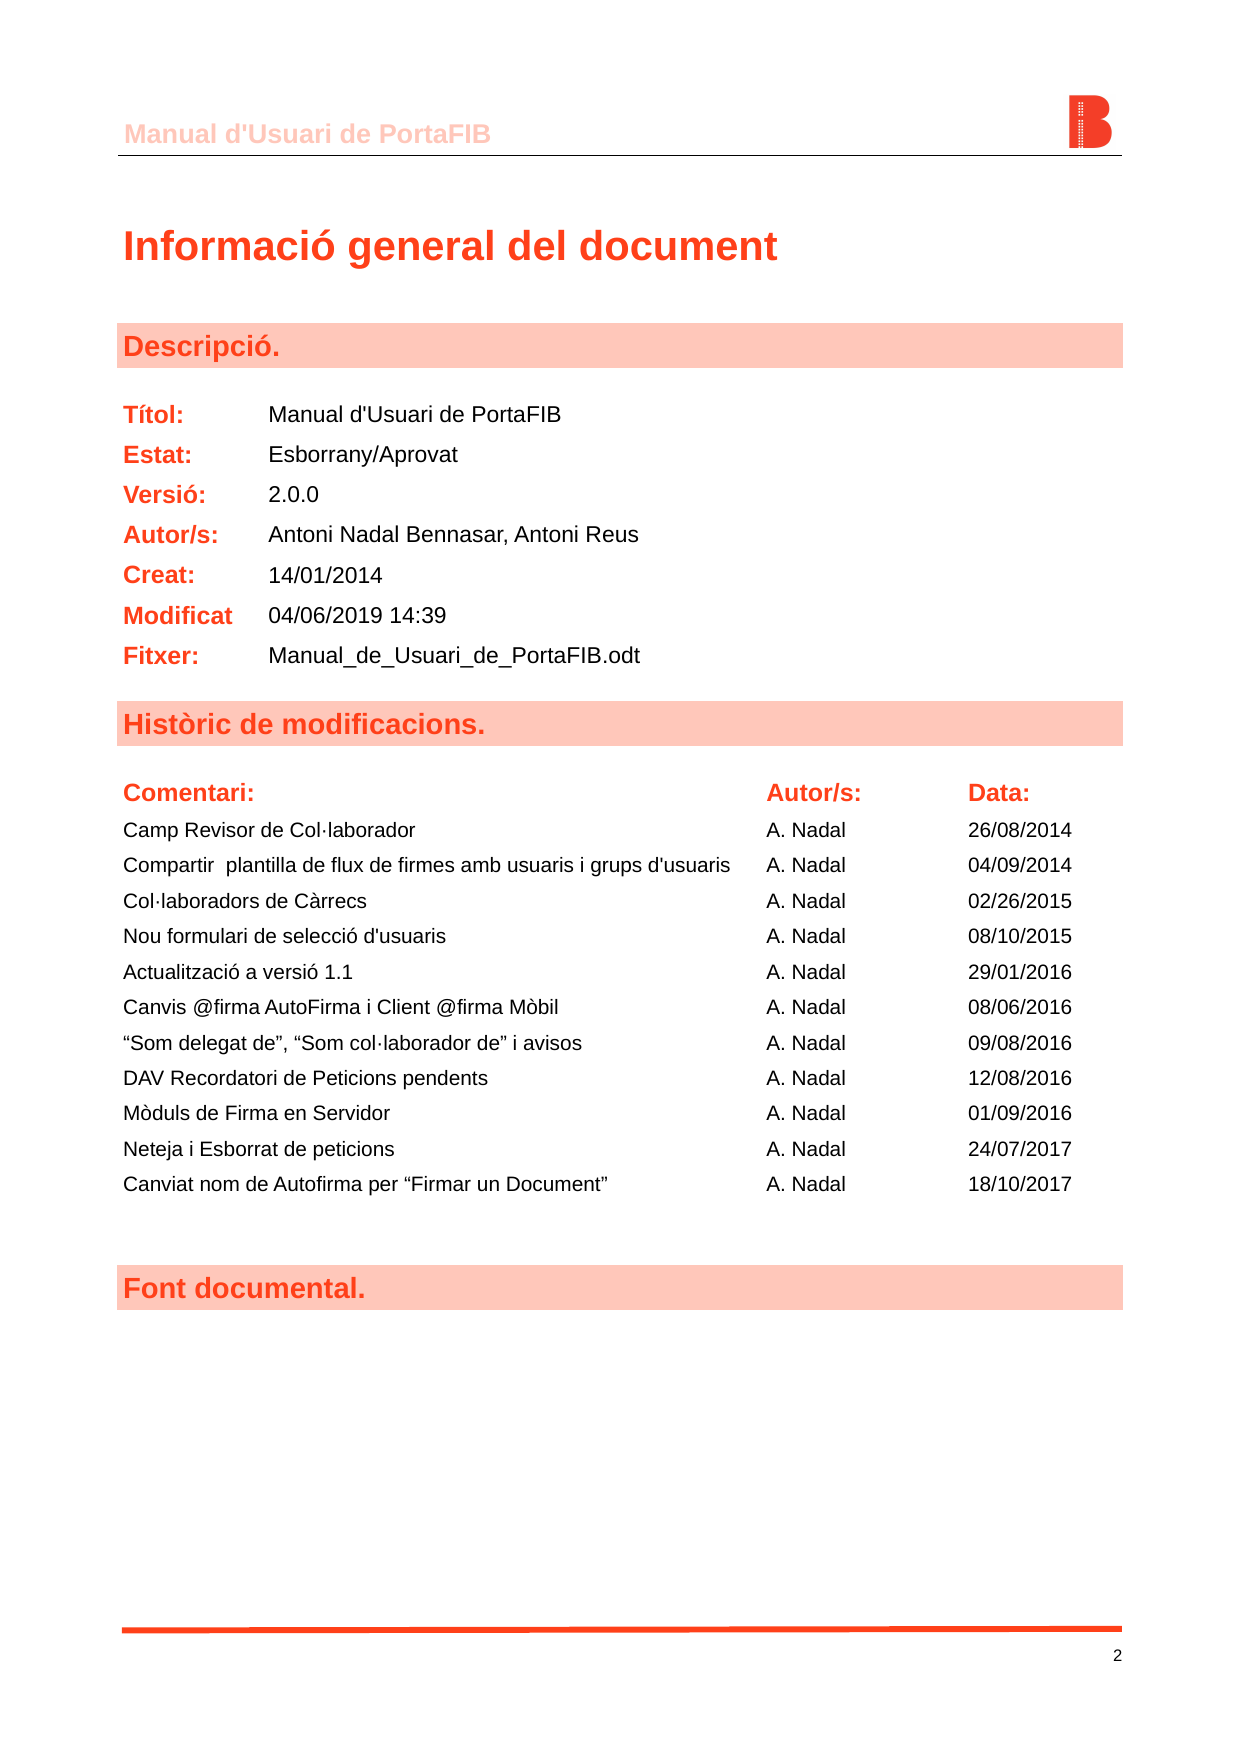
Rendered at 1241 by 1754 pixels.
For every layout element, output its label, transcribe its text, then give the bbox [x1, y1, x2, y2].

table_cell Mòduls de Firma en Servidor [117, 1096, 760, 1131]
table_cell Camp Revisor de Col·laborador [117, 812, 760, 848]
table_cell Comentari: [117, 772, 760, 812]
table_cell [117, 1310, 1123, 1336]
table_cell 04/09/2014 [962, 848, 1123, 883]
table_cell [117, 746, 1123, 772]
table_cell 26/02/2015 [962, 883, 1123, 918]
table_cell 26/08/2014 [962, 812, 1123, 848]
table_cell “Som delegat de”, “Som col·laborador de” i avisos [117, 1025, 760, 1060]
table_cell Antoni Nadal Bennasar, Antoni Reus [262, 515, 1123, 555]
table_cell A. Nadal [760, 954, 962, 989]
table_header Informació general del document [117, 216, 1123, 323]
table_cell Neteja i Esborrat de peticions [117, 1131, 760, 1166]
table_cell Data: [962, 772, 1123, 812]
table_cell A. Nadal [760, 989, 962, 1025]
table_cell Autor/s: [760, 772, 962, 812]
table_cell [117, 675, 1123, 701]
table_cell Descripció. [117, 323, 1123, 368]
table_cell Actualització a versió 1.1 [117, 954, 760, 989]
table_cell [117, 1202, 760, 1239]
table_cell 24/07/2017 [962, 1131, 1123, 1166]
table_cell A. Nadal [760, 1131, 962, 1166]
table_cell 04/06/2019 14:39 [262, 595, 1123, 635]
table_cell A. Nadal [760, 812, 962, 848]
table_cell 09/08/2016 [962, 1025, 1123, 1060]
picture [1063, 94, 1117, 150]
table_cell Col·laboradors de Càrrecs [117, 883, 760, 918]
table_cell [117, 1414, 1123, 1452]
table_cell Esborrany/Aprovat [262, 434, 1123, 474]
table_cell 08/06/2016 [962, 989, 1123, 1025]
table_cell Nou formulari de selecció d'usuaris [117, 919, 760, 954]
table_cell A. Nadal [760, 1060, 962, 1096]
table_cell [117, 368, 1123, 394]
table_cell A. Nadal [760, 1025, 962, 1060]
table_cell Històric de modificacions. [117, 701, 1123, 746]
table_cell Estat: [117, 434, 262, 474]
table_cell [760, 1202, 962, 1239]
table_cell Compartir plantilla de flux de firmes amb usuaris i grups d'usuaris [117, 848, 760, 883]
table_cell 2.0.0 [262, 474, 1123, 514]
table_cell A. Nadal [760, 848, 962, 883]
table_cell [117, 1336, 1123, 1374]
table_cell Versió: [117, 474, 262, 514]
table_cell Fitxer: [117, 635, 262, 675]
table_cell 14/01/2014 [262, 555, 1123, 595]
table_cell [962, 1202, 1123, 1239]
table_cell A. Nadal [760, 883, 962, 918]
table_cell A. Nadal [760, 919, 962, 954]
table_cell 18/10/2017 [962, 1166, 1123, 1202]
table_cell 12/08/2016 [962, 1060, 1123, 1096]
table_cell 29/01/2016 [962, 954, 1123, 989]
table_cell A. Nadal [760, 1166, 962, 1202]
table_cell Títol: [117, 394, 262, 434]
table_cell A. Nadal [760, 1096, 962, 1131]
table_cell Manual_de_Usuari_de_PortaFIB.odt [262, 635, 1123, 675]
table_cell Font documental. [117, 1265, 1123, 1310]
table_cell Canvis @firma AutoFirma i Client @firma Mòbil [117, 989, 760, 1025]
table_cell DAV Recordatori de Peticions pendents [117, 1060, 760, 1096]
table_cell [117, 1240, 1123, 1265]
table_cell Manual d'Usuari de PortaFIB [262, 394, 1123, 434]
table_cell 01/09/2016 [962, 1096, 1123, 1131]
table_cell 10/08/2015 [962, 919, 1123, 954]
table_cell [117, 1374, 1123, 1414]
table_cell Modificat [117, 595, 262, 635]
table_cell Canviat nom de Autofirma per “Firmar un Document” [117, 1166, 760, 1202]
table_cell Creat: [117, 555, 262, 595]
table_cell Autor/s: [117, 515, 262, 555]
